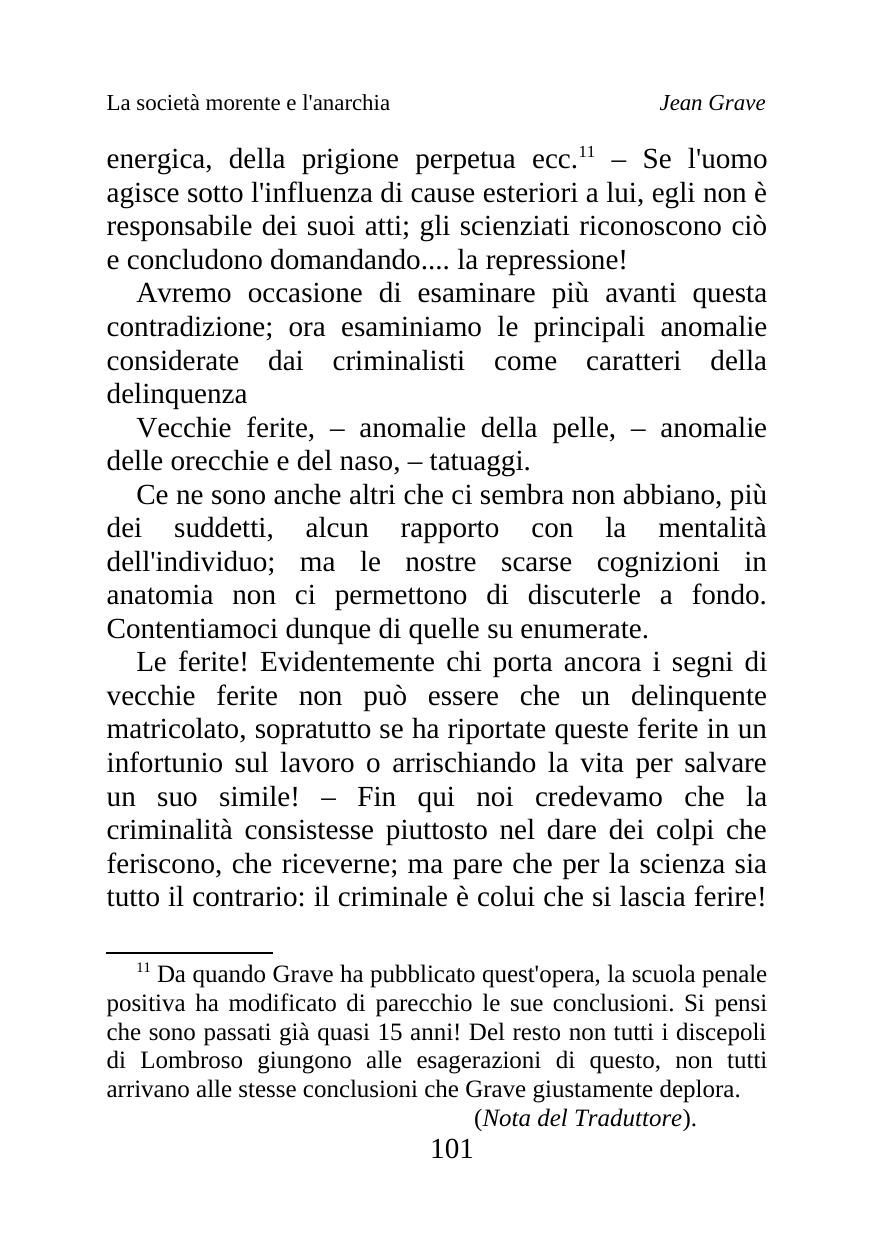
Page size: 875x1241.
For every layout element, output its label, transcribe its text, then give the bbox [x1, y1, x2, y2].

text Avremo occasione di esaminare più avanti questa contradizione; ora esaminiamo le principali anomalie considerate dai criminalisti come caratteri della delinquenza [106, 276, 768, 410]
text (Nota del Traduttore). [106, 1103, 697, 1132]
text Da quando Grave ha pubblicato quest'opera, la scuola penale positiva ha modificato di parecchio le sue conclusioni. Si pensi che sono passati già quasi 15 anni! Del resto non tutti i discepoli di Lombroso giungono alle esagerazioni di questo, non tutti arrivano alle stesse conclusioni che Grave giustamente deplora. [106, 959, 768, 1103]
text Vecchie ferite, – anomalie della pelle, – anomalie delle orecchie e del naso, – tatuaggi. [106, 410, 768, 477]
text energica, della prigione perpetua ecc. – Se l'uomo agisce sotto l'influenza di cause esteriori a lui, egli non è responsabile dei suoi atti; gli scienziati riconoscono ciò e concludono domandando.... la repressione! [106, 141, 768, 276]
text Ce ne sono anche altri che ci sembra non abbiano, più dei suddetti, alcun rapporto con la mentalità dell'individuo; ma le nostre scarse cognizioni in anatomia non ci permettono di discuterle a fondo. Contentiamoci dunque di quelle su enumerate. [106, 477, 768, 644]
text Le ferite! Evidentemente chi porta ancora i segni di vecchie ferite non può essere che un delinquente matricolato, sopratutto se ha riportate queste ferite in un infortunio sul lavoro o arrischiando la vita per salvare un suo simile! – Fin qui noi credevamo che la criminalità consistesse piuttosto nel dare dei colpi che feriscono, che riceverne; ma pare che per la scienza sia tutto il contrario: il criminale è colui che si lascia ferire! [106, 644, 768, 913]
